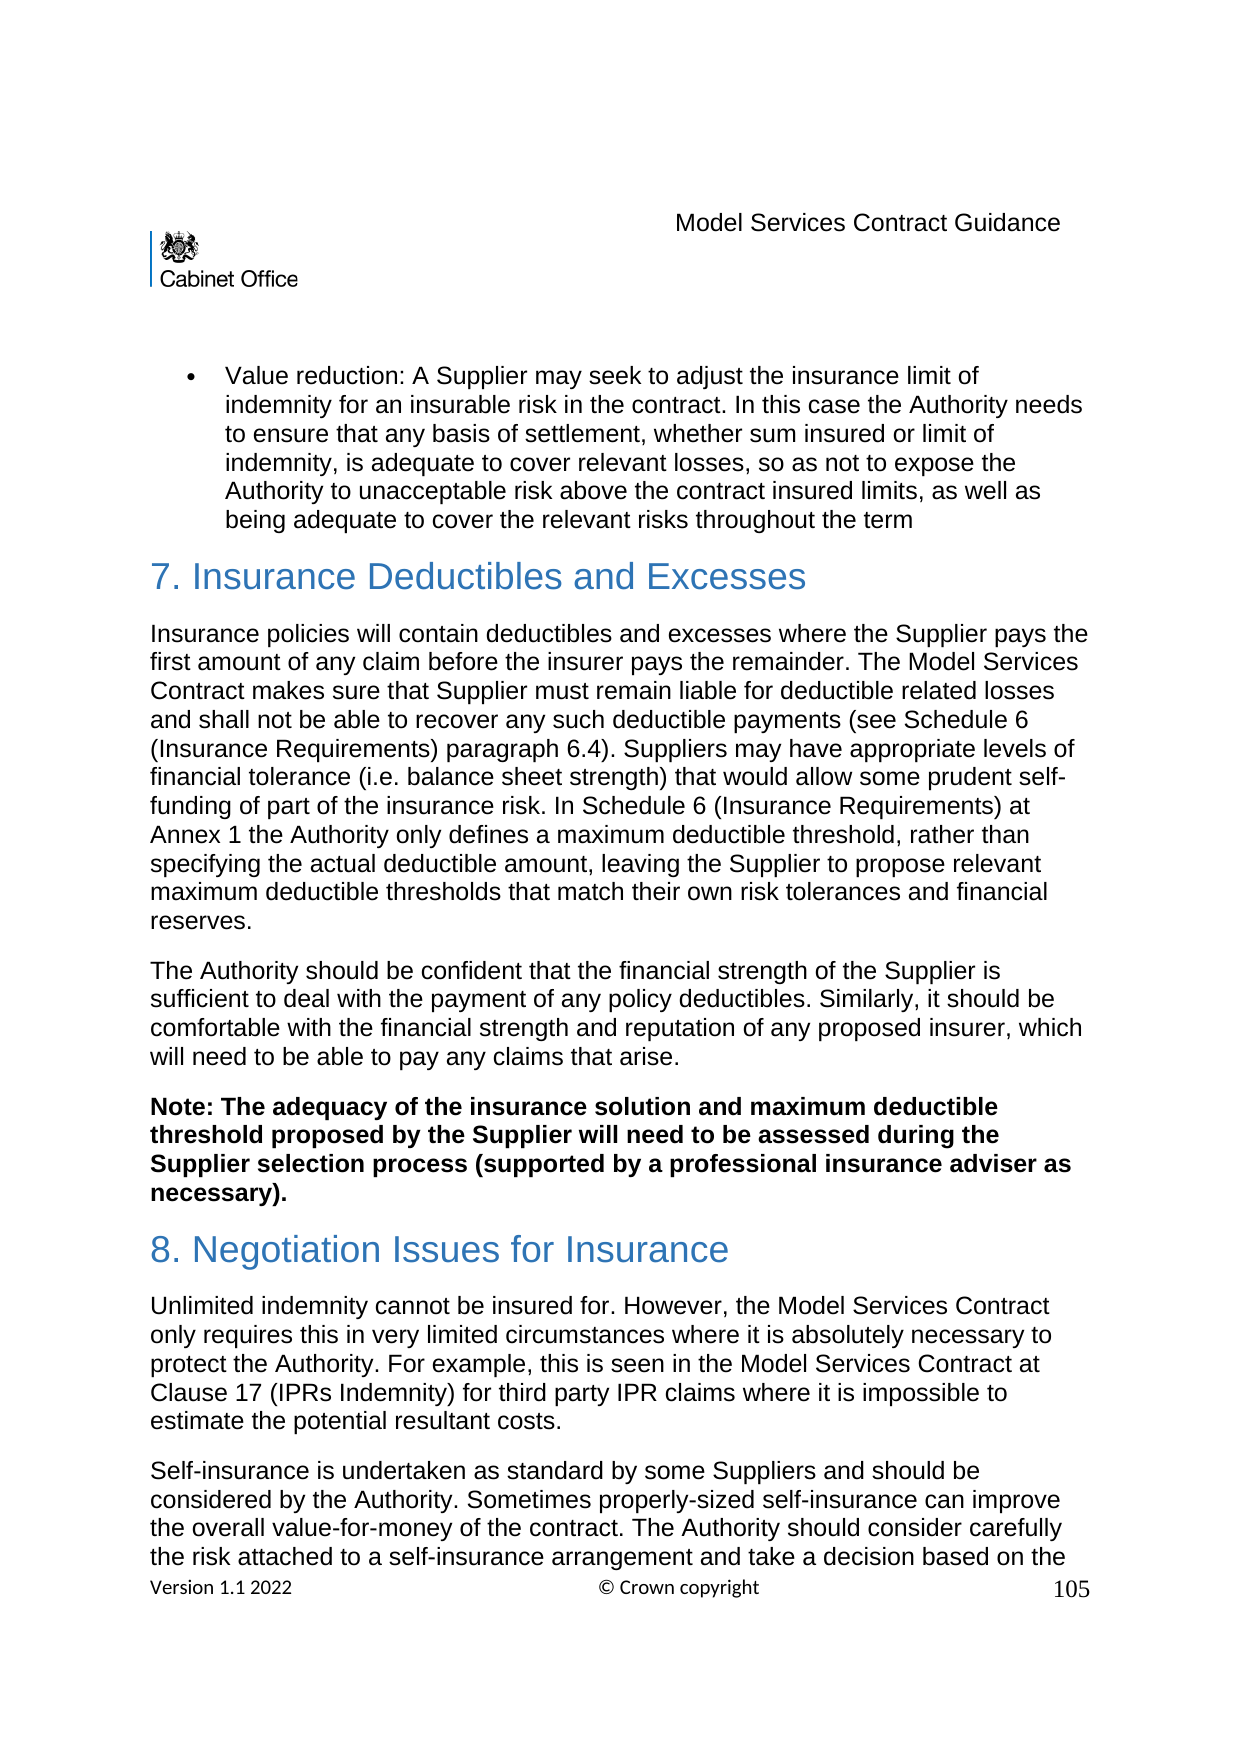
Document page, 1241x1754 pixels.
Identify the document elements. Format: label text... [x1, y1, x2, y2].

list Value reduction: A Supplier may seek to adjust the insurance limit of indemnity for an insurable risk in the contract. In this case the Authority needs to ensure that any basis of settlement, whether sum insured or limit of indemnity, is adequate to cover relevant losses, so as not to expose the Authority to unacceptable risk above the contract insured limits, as well as being adequate to cover the relevant risks throughout the term [187, 361, 1090, 534]
text Self-insurance is undertaken as standard by some Suppliers and should be considered by the Authority. Sometimes properly-sized self-insurance can improve the overall value-for-money of the contract. The Authority should consider carefully the risk attached to a self-insurance arrangement and take a decision based on the [150, 1456, 1090, 1571]
text Note: The adequacy of the insurance solution and maximum deductible threshold proposed by the Supplier will need to be assessed during the Supplier selection process (supported by a professional insurance adviser as necessary). [150, 1091, 1090, 1206]
text The Authority should be confident that the financial strength of the Supplier is sufficient to deal with the payment of any policy deductibles. Similarly, it should be comfortable with the financial strength and reputation of any proposed insurer, which will need to be able to pay any claims that arise. [150, 956, 1090, 1071]
text Insurance policies will contain deductibles and excesses where the Supplier pays the first amount of any claim before the insurer pays the remainder. The Model Services Contract makes sure that Supplier must remain liable for deductible related losses and shall not be able to recover any such deductible payments (see Schedule 6 (Insurance Requirements) paragraph 6.4). Suppliers may have appropriate levels of financial tolerance (i.e. balance sheet strength) that would allow some prudent self-funding of part of the insurance risk. In Schedule 6 (Insurance Requirements) at Annex 1 the Authority only defines a maximum deductible threshold, rather than specifying the actual deductible amount, leaving the Supplier to propose relevant maximum deductible thresholds that match their own risk tolerances and financial reserves. [150, 618, 1090, 935]
text 7. Insurance Deductibles and Excesses [150, 554, 1090, 598]
text 8. Negotiation Issues for Insurance [150, 1227, 1090, 1270]
text Unlimited indemnity cannot be insured for. However, the Model Services Contract only requires this in very limited circumstances where it is absolutely necessary to protect the Authority. For example, this is seen in the Model Services Contract at Clause 17 (IPRs Indemnity) for third party IPR claims where it is impossible to estimate the potential resultant costs. [150, 1291, 1090, 1435]
